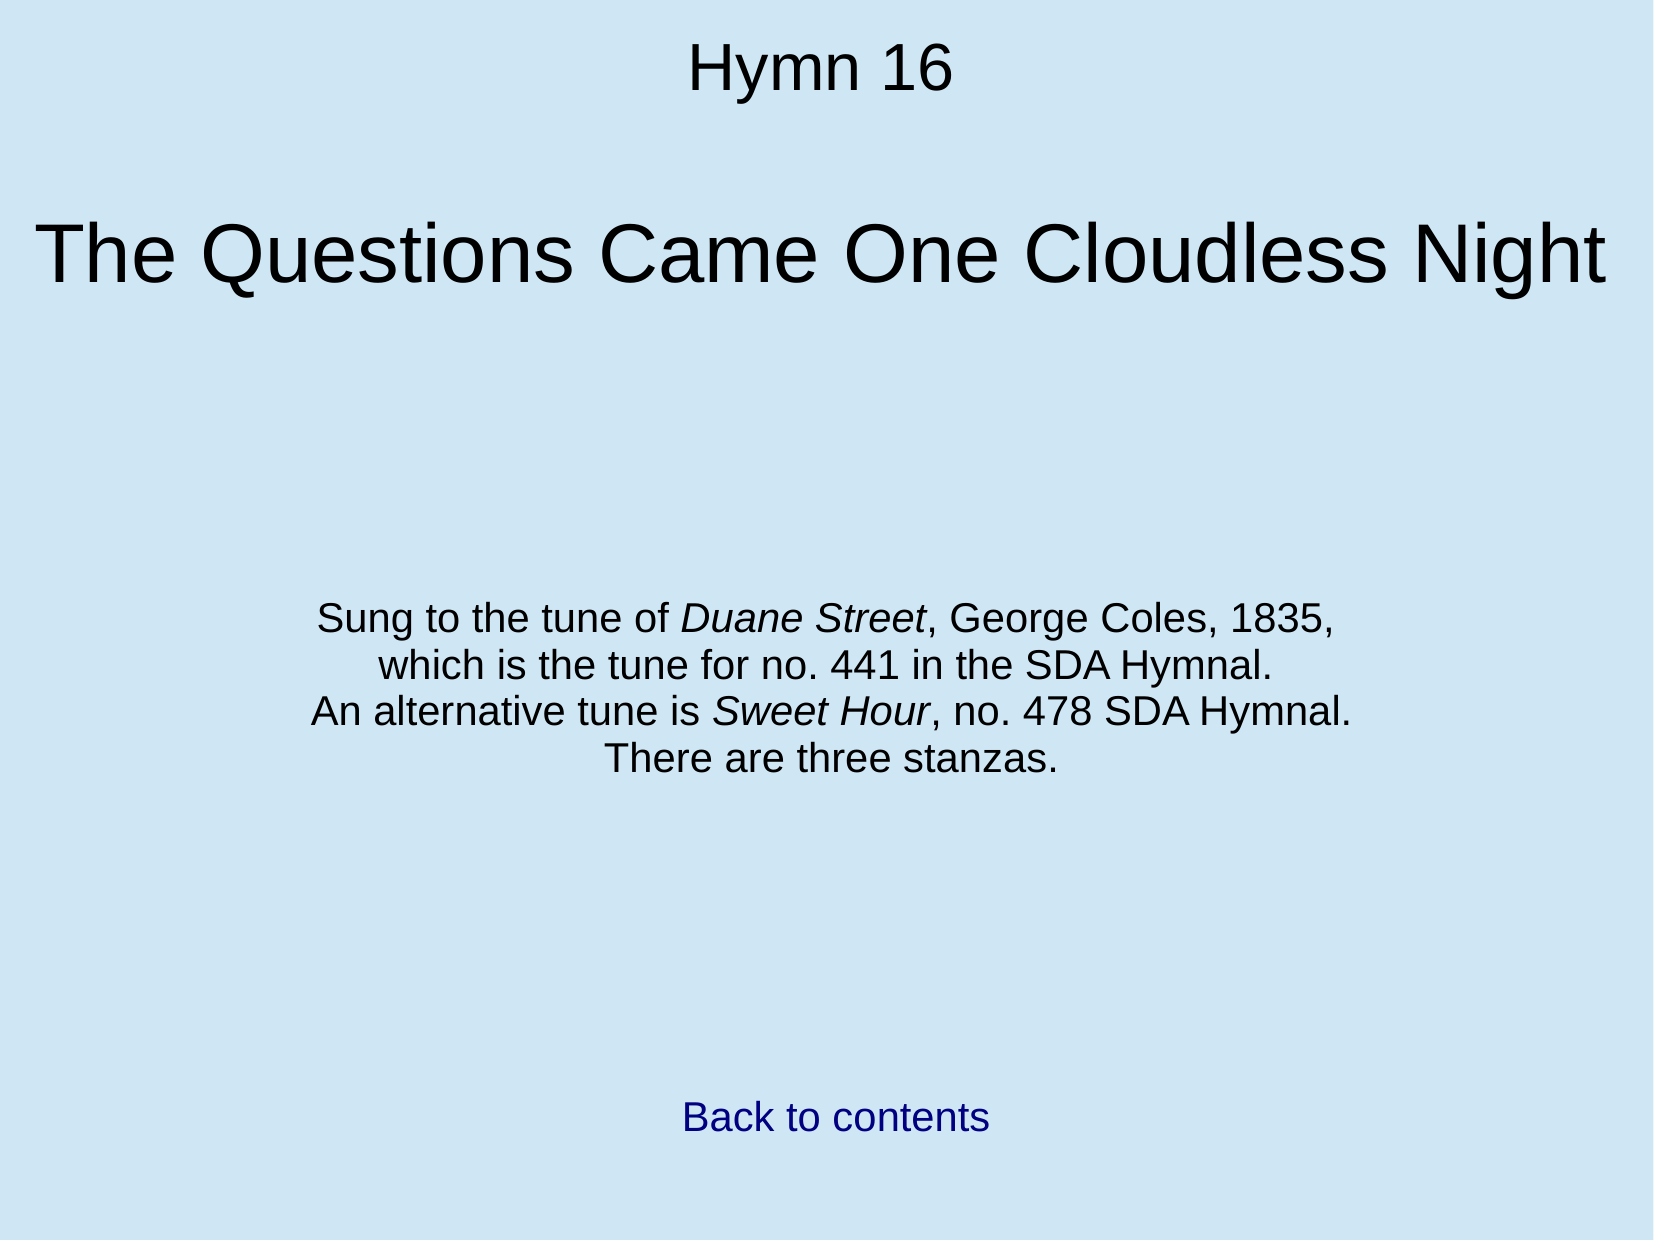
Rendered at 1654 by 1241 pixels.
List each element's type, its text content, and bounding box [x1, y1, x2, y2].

subtitle Sung to the tune of Duane Street, George Coles, 1835, which is the tune for no. 441 in the SDA Hymnal. An alternative tune is Sweet Hour, no. 478 SDA Hymnal. There are three stanzas. [87, 351, 1576, 1071]
title Hymn 16 The Questions Came One Cloudless Night [23, 29, 1619, 301]
text_box Back to contents [82, 1070, 1572, 1146]
